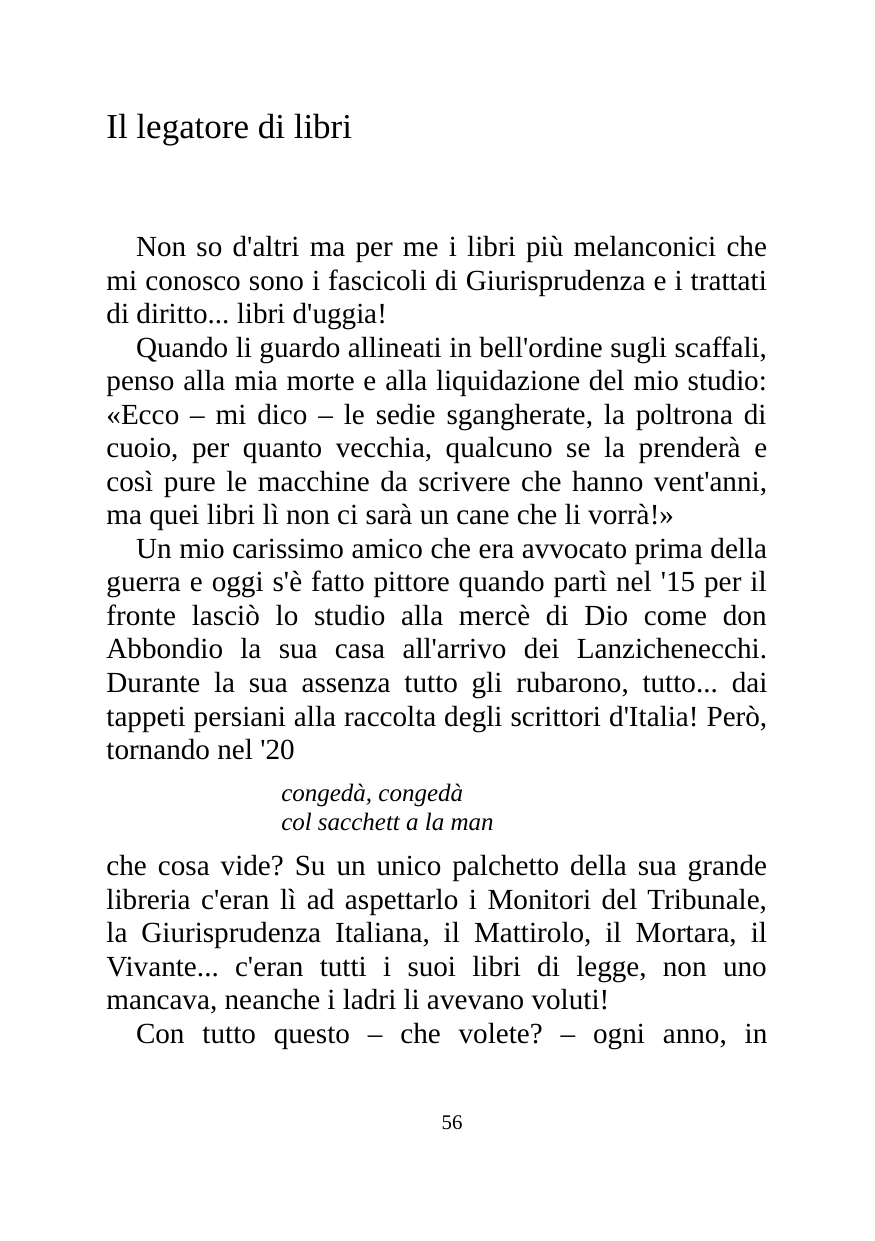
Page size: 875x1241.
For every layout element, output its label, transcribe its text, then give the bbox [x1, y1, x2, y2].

text Quando li guardo allineati in bell'ordine sugli scaffali, penso alla mia morte e alla liquidazione del mio studio: «Ecco – mi dico – le sedie sgangherate, la poltrona di cuoio, per quanto vecchia, qualcuno se la prenderà e così pure le macchine da scrivere che hanno vent'anni, ma quei libri lì non ci sarà un cane che li vorrà!» [106, 330, 768, 531]
text che cosa vide? Su un unico palchetto della sua grande libreria c'eran lì ad aspettarlo i Monitori del Tribunale, la Giurisprudenza Italiana, il Mattirolo, il Mortara, il Vivante... c'eran tutti i suoi libri di legge, non uno mancava, neanche i ladri li avevano voluti! [106, 848, 768, 1016]
text congedà, congedà col sacchett a la man [281, 778, 768, 836]
text Con tutto questo – che volete? – ogni anno, in [106, 1016, 768, 1049]
subtitle Il legatore di libri [106, 106, 768, 146]
text Non so d'altri ma per me i libri più melanconici che mi conosco sono i fascicoli di Giurisprudenza e i trattati di diritto... libri d'uggia! [106, 229, 768, 330]
text Un mio carissimo amico che era avvocato prima della guerra e oggi s'è fatto pittore quando partì nel '15 per il fronte lasciò lo studio alla mercè di Dio come don Abbondio la sua casa all'arrivo dei Lanzichenecchi. Durante la sua assenza tutto gli rubarono, tutto... dai tappeti persiani alla raccolta degli scrittori d'Italia! Però, tornando nel '20 [106, 531, 768, 766]
